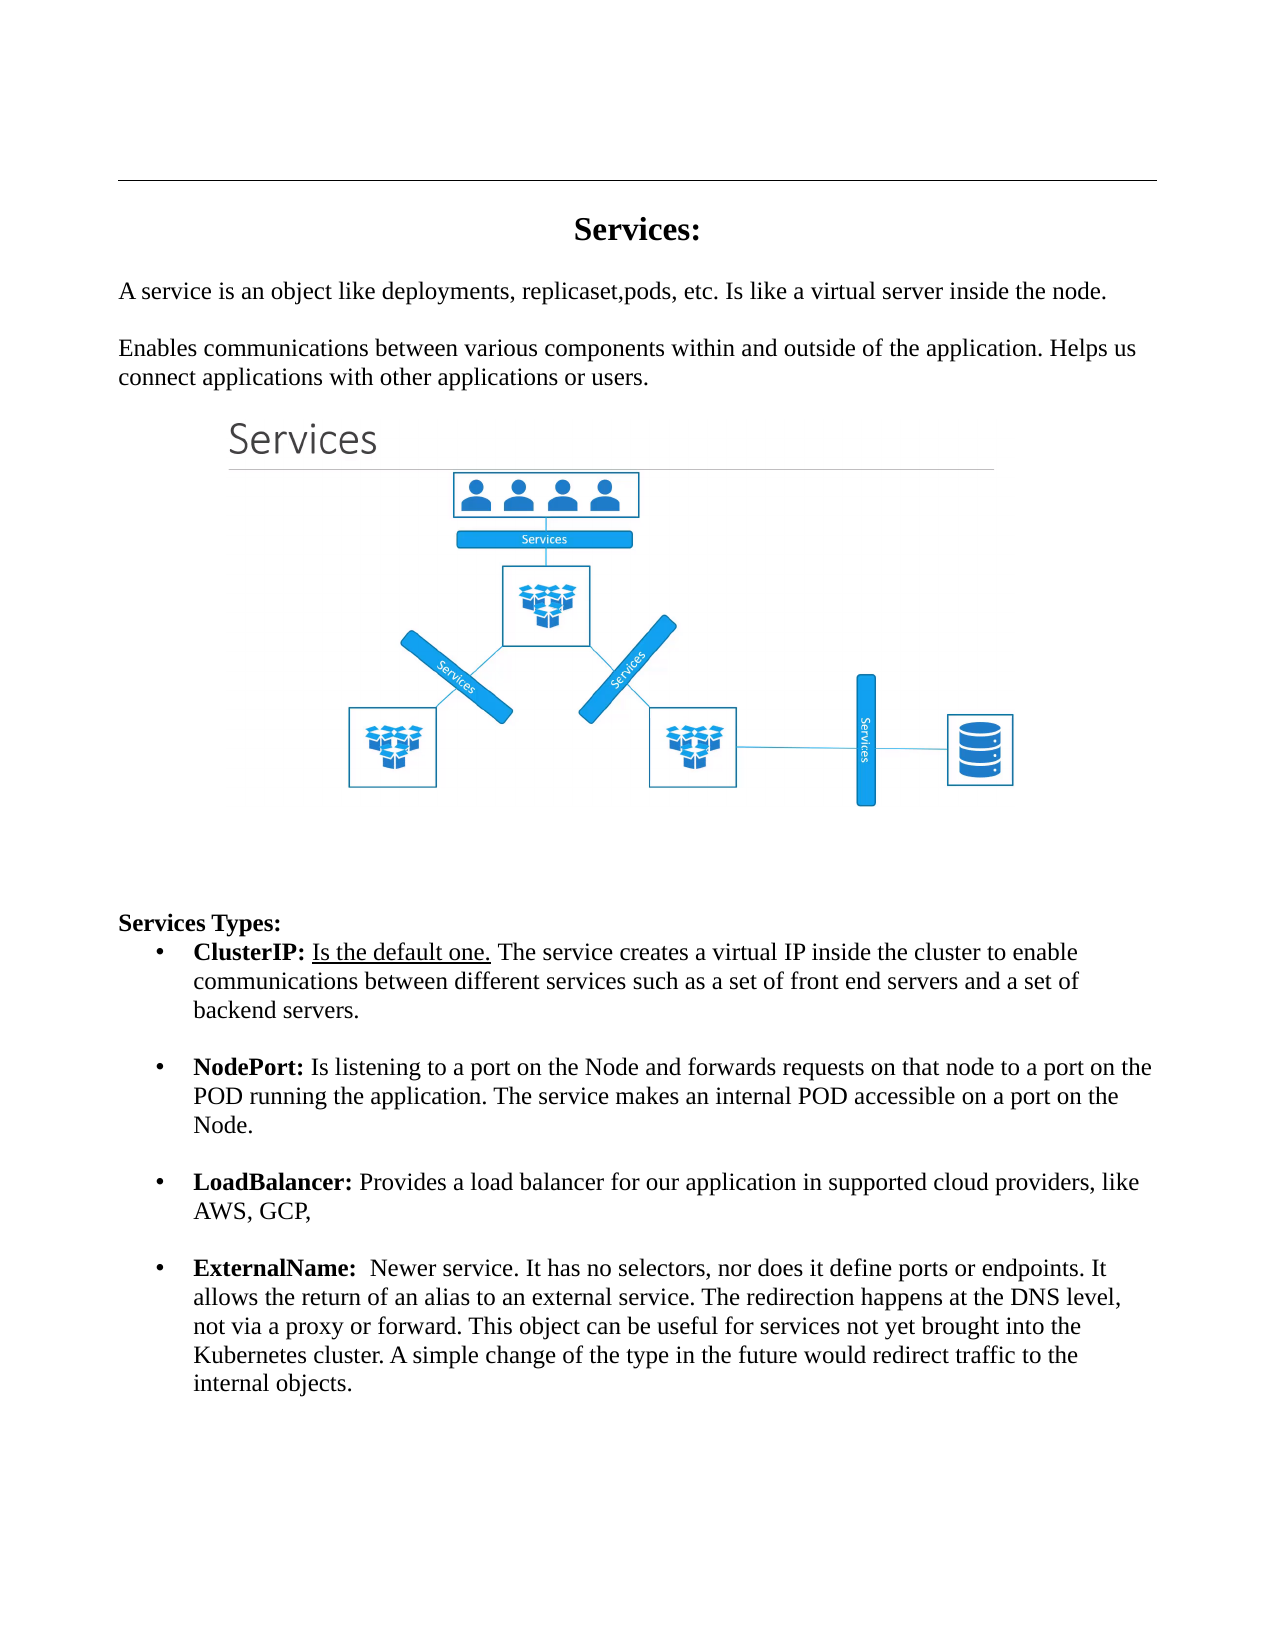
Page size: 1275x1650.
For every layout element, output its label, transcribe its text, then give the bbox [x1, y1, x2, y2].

text Services Types: [118, 908, 1157, 937]
text Services: [118, 209, 1157, 247]
picture [863, 729, 868, 737]
text Enables communications between various components within and outside of the application. Helps us connect applications with other applications or users. [118, 333, 1157, 391]
list ExternalName: Newer service. It has no selectors, nor does it define ports or endpoints. It allows the return of an alias to an external service. The redirection happens at the DNS level, not via a proxy or forward. This object can be useful for services not yet brought into the Kubernetes cluster. A simple change of the type in the future would redirect traffic to the internal objects. [156, 1253, 1157, 1397]
picture [859, 678, 873, 731]
list LoadBalancer: Provides a load balancer for our application in supported cloud providers, like AWS, GCP, [156, 1167, 1157, 1225]
picture [226, 419, 1015, 807]
text A service is an object like deployments, replicaset,pods, etc. Is like a virtual server inside the node. [118, 276, 1157, 305]
list NodePort: Is listening to a port on the Node and forwards requests on that node to a port on the POD running the application. The service makes an internal POD accessible on a port on the Node. [156, 1052, 1157, 1138]
list ClusterIP: Is the default one. The service creates a virtual IP inside the cluster to enable communications between different services such as a set of front end servers and a set of backend servers. [156, 937, 1157, 1023]
